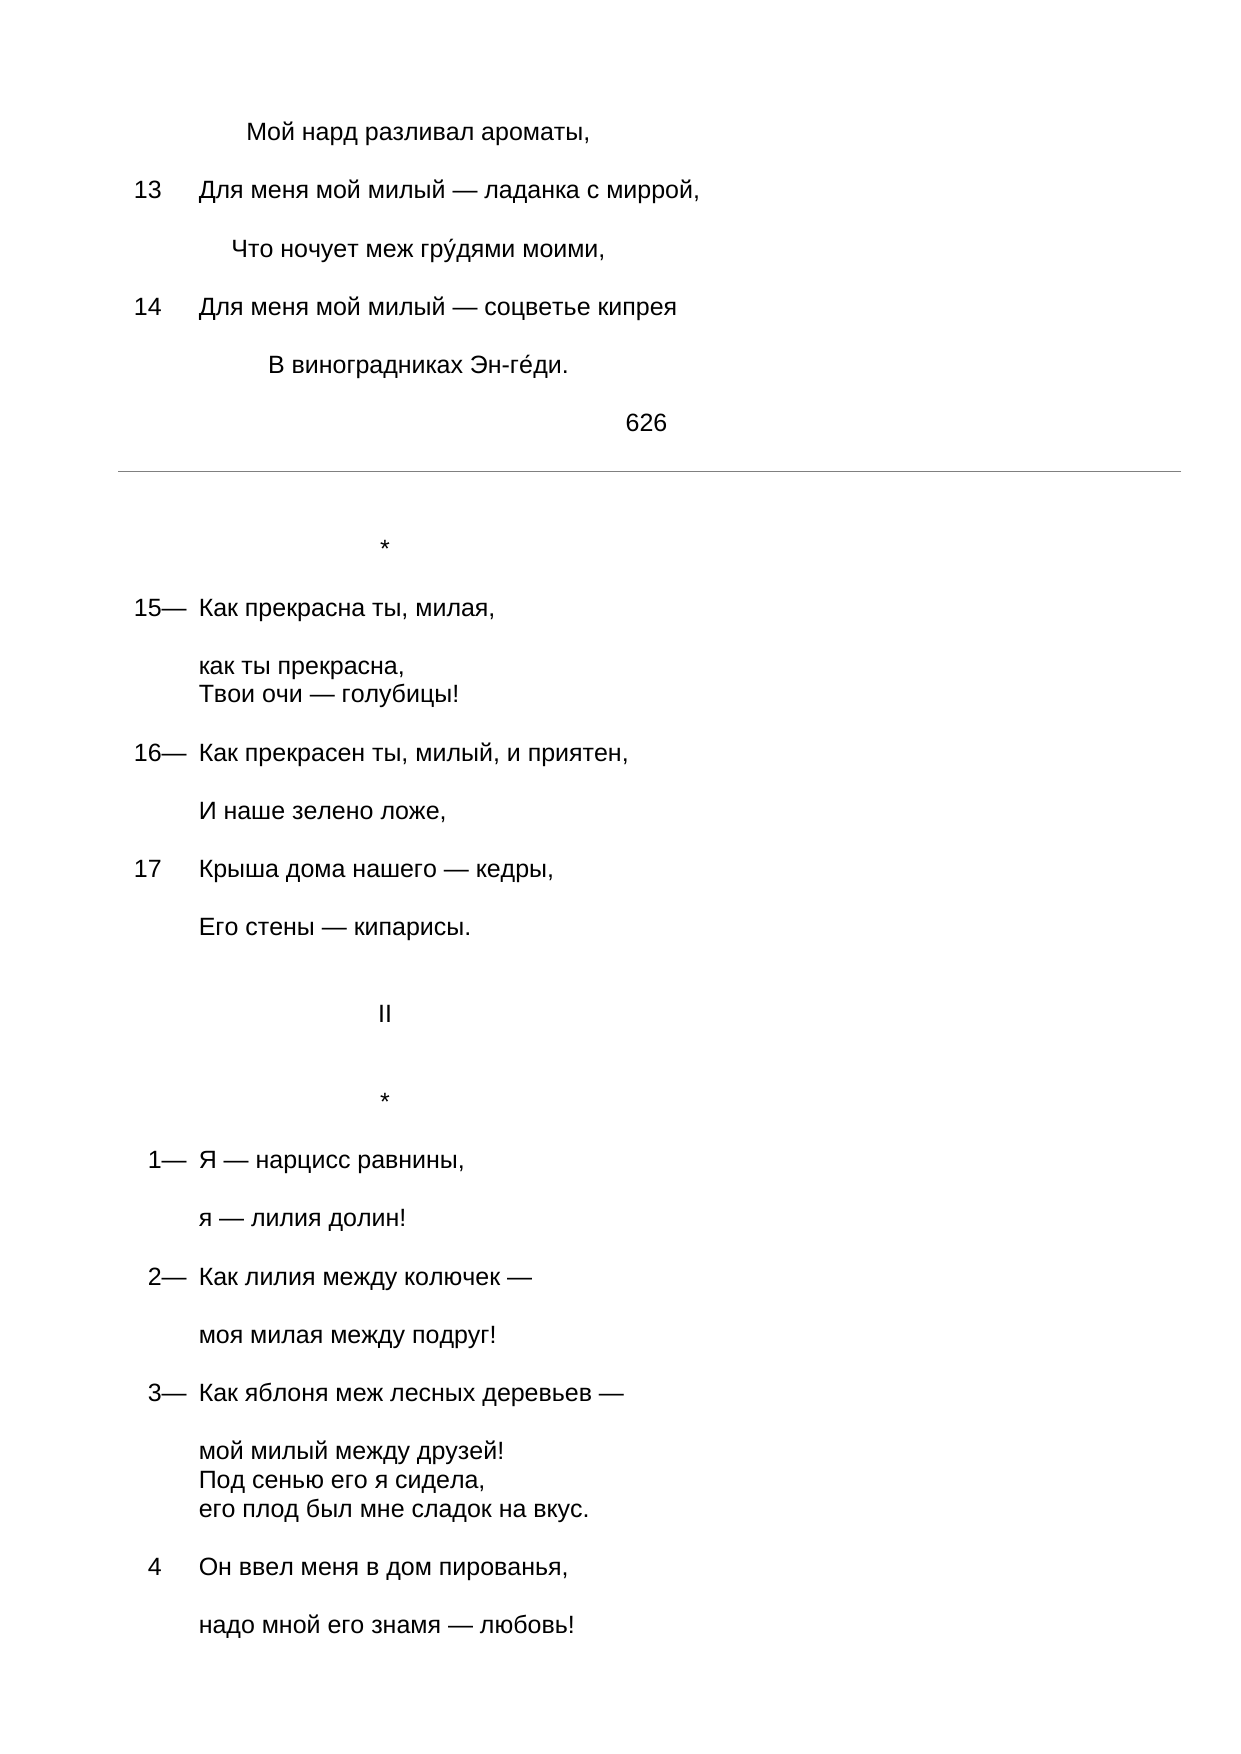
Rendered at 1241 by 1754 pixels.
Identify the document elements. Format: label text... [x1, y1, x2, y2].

table_cell моя милая между подруг! [199, 1320, 658, 1378]
table_cell Я — нарцисс равнины, [199, 1145, 658, 1203]
table_cell [118, 1436, 161, 1552]
table_cell [161, 1436, 198, 1552]
table_cell 4 [118, 1552, 161, 1610]
table_cell — [161, 1262, 198, 1320]
table_cell 1 [118, 1145, 161, 1203]
table_cell 15 [118, 593, 161, 651]
table_cell мой милый между друзей! Под сенью его я сидела, его плод был мне сладок на вкус. [199, 1436, 658, 1552]
table_cell Что ночует меж гру́дями моими, [118, 234, 725, 292]
table_cell [118, 796, 161, 854]
table_cell [118, 1610, 161, 1668]
table_cell Для меня мой милый — ладанка с миррой, [199, 176, 725, 234]
table_cell — [161, 1378, 198, 1436]
table_cell [161, 913, 198, 971]
table_cell [118, 1203, 161, 1262]
table_cell Как лилия между колючек — [199, 1262, 658, 1320]
table_cell Как прекрасна ты, милая, [199, 593, 658, 651]
table_cell 2 [118, 1262, 161, 1320]
table_cell [118, 651, 161, 738]
table_cell [161, 854, 198, 912]
table_cell [161, 292, 198, 350]
table_cell Для меня мой милый — соцветье кипрея [199, 292, 725, 350]
table_cell Крыша дома нашего — кедры, [199, 854, 658, 912]
table_cell [118, 1320, 161, 1378]
table_cell 17 [118, 854, 161, 912]
table_cell [161, 176, 198, 234]
table_cell как ты прекрасна, Твои очи — голубицы! [199, 651, 658, 738]
table_cell [161, 1552, 198, 1610]
text 626 [118, 408, 1181, 437]
table_cell 14 [118, 292, 161, 350]
table_cell [161, 651, 198, 738]
table_cell Его стены — кипарисы. [199, 913, 658, 971]
table_cell [161, 1610, 198, 1668]
table_cell — [161, 738, 198, 796]
table_cell я — лилия долин! [199, 1203, 658, 1262]
table_cell 13 [118, 176, 161, 234]
table_cell [199, 59, 725, 117]
table_cell Как яблоня меж лесных деревьев — [199, 1378, 658, 1436]
table_cell [161, 796, 198, 854]
table_cell 12 [118, 59, 161, 117]
table_cell [161, 1203, 198, 1262]
table_cell 3 [118, 1378, 161, 1436]
table_cell [118, 913, 161, 971]
table_cell надо мной его знамя — любовь! [199, 1610, 658, 1668]
table_header * [118, 506, 658, 592]
table_cell Как прекрасен ты, милый, и приятен, [199, 738, 658, 796]
table_cell [161, 1320, 198, 1378]
table_cell — [161, 1145, 198, 1203]
table_cell В виноградниках Эн-ге́ди. [118, 350, 725, 408]
table_cell Мой нард разливал ароматы, [118, 117, 725, 176]
table_cell — [161, 593, 198, 651]
table_cell II * [118, 971, 658, 1145]
table_cell Он ввел меня в дом пированья, [199, 1552, 658, 1610]
table_cell 16 [118, 738, 161, 796]
table_cell И наше зелено ложе, [199, 796, 658, 854]
table_cell — [161, 59, 198, 117]
